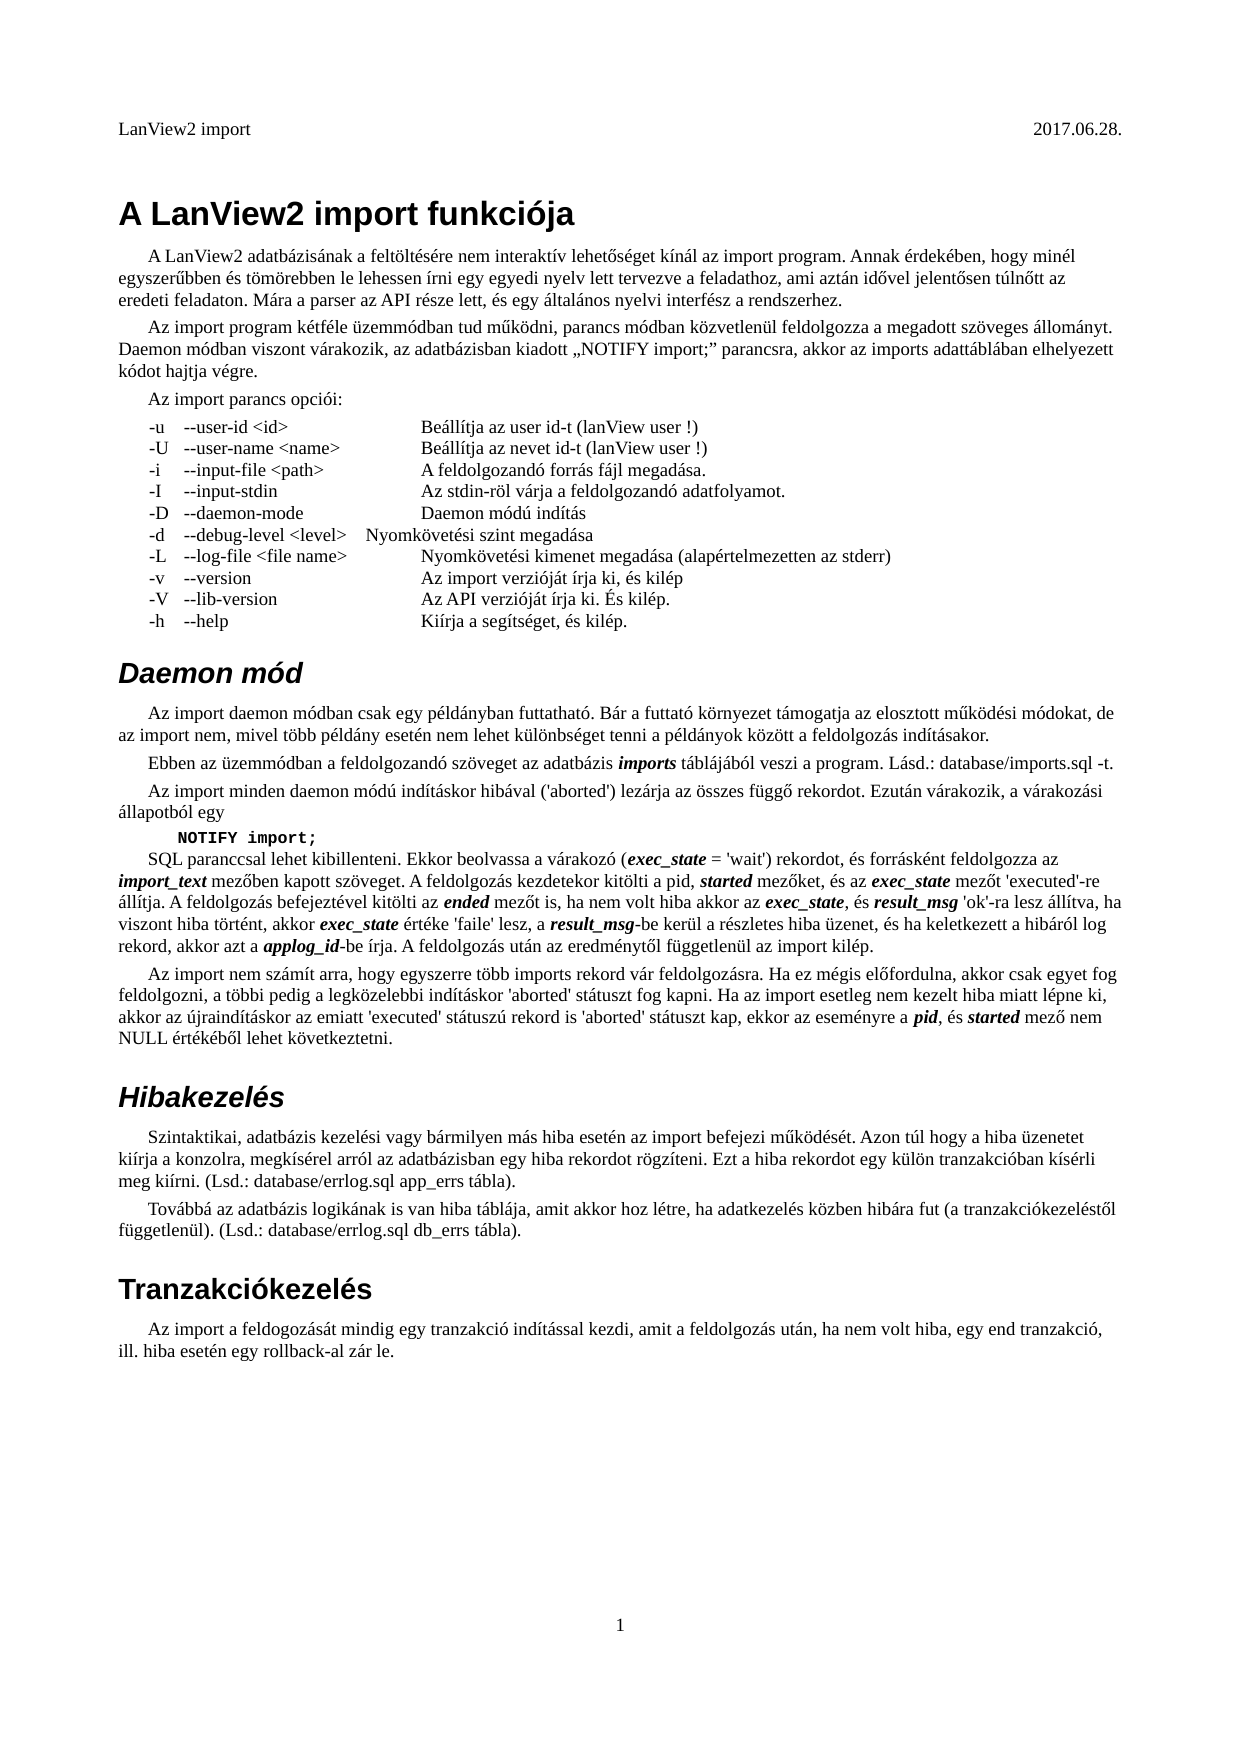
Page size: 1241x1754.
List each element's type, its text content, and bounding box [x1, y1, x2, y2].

subtitle A LanView2 import funkciója [118, 194, 1122, 233]
text Az import minden daemon módú indításkor hibával ('aborted') lezárja az összes függő rekordot. Ezután várakozik, a várakozási állapotból egy [118, 780, 1122, 823]
text -L --log-file <file name> Nyomkövetési kimenet megadása (alapértelmezetten az stderr) [149, 545, 1122, 567]
text -I --input-stdin Az stdin-röl várja a feldolgozandó adatfolyamot. [149, 480, 1122, 502]
subtitle Tranzakciókezelés [118, 1272, 1122, 1306]
text Ebben az üzemmódban a feldolgozandó szöveget az adatbázis imports táblájából veszi a program. Lásd.: database/imports.sql -t. [118, 752, 1122, 773]
text -i --input-file <path> A feldolgozandó forrás fájl megadása. [149, 459, 1122, 480]
text Az import parancs opciói: [118, 388, 1122, 409]
text NOTIFY import; [177, 829, 1122, 848]
subtitle Hibakezelés [118, 1080, 1122, 1114]
text SQL paranccsal lehet kibillenteni. Ekkor beolvassa a várakozó (exec_state = 'wait') rekordot, és forrásként feldolgozza az import_text mezőben kapott szöveget. A feldolgozás kezdetekor kitölti a pid, started mezőket, és az exec_state mezőt 'executed'-re állítja. A feldolgozás befejeztével kitölti az ended mezőt is, ha nem volt hiba akkor az exec_state, és result_msg 'ok'-ra lesz állítva, ha viszont hiba történt, akkor exec_state értéke 'faile' lesz, a result_msg-be kerül a részletes hiba üzenet, és ha keletkezett a hibáról log rekord, akkor azt a applog_id-be írja. A feldolgozás után az eredménytől függetlenül az import kilép. [118, 848, 1122, 956]
subtitle Daemon mód [118, 656, 1122, 690]
text Az import nem számít arra, hogy egyszerre több imports rekord vár feldolgozásra. Ha ez mégis előfordulna, akkor csak egyet fog feldolgozni, a többi pedig a legközelebbi indításkor 'aborted' státuszt fog kapni. Ha az import esetleg nem kezelt hiba miatt lépne ki, akkor az újraindításkor az emiatt 'executed' státuszú rekord is 'aborted' státuszt kap, ekkor az eseményre a pid, és started mező nem NULL értékéből lehet következtetni. [118, 963, 1122, 1049]
text Az import daemon módban csak egy példányban futtatható. Bár a futtató környezet támogatja az elosztott működési módokat, de az import nem, mivel több példány esetén nem lehet különbséget tenni a példányok között a feldolgozás indításakor. [118, 702, 1122, 745]
text A LanView2 adatbázisának a feltöltésére nem interaktív lehetőséget kínál az import program. Annak érdekében, hogy minél egyszerűbben és tömörebben le lehessen írni egy egyedi nyelv lett tervezve a feladathoz, ami aztán idővel jelentősen túlnőtt az eredeti feladaton. Mára a parser az API része lett, és egy általános nyelvi interfész a rendszerhez. [118, 245, 1122, 310]
text -D --daemon-mode Daemon módú indítás [149, 502, 1122, 523]
text Továbbá az adatbázis logikának is van hiba táblája, amit akkor hoz létre, ha adatkezelés közben hibára fut (a tranzakciókezeléstől függetlenül). (Lsd.: database/errlog.sql db_errs tábla). [118, 1197, 1122, 1241]
text -V --lib-version Az API verzióját írja ki. És kilép. [149, 588, 1122, 610]
text Az import a feldogozását mindig egy tranzakció indítással kezdi, amit a feldolgozás után, ha nem volt hiba, egy end tranzakció, ill. hiba esetén egy rollback-al zár le. [118, 1318, 1122, 1361]
text -v --version Az import verzióját írja ki, és kilép [149, 567, 1122, 588]
text Az import program kétféle üzemmódban tud működni, parancs módban közvetlenül feldolgozza a megadott szöveges állományt. Daemon módban viszont várakozik, az adatbázisban kiadott „NOTIFY import;” parancsra, akkor az imports adattáblában elhelyezett kódot hajtja végre. [118, 316, 1122, 381]
text -d --debug-level <level> Nyomkövetési szint megadása [149, 523, 1122, 545]
text -u --user-id <id> Beállítja az user id-t (lanView user !) [149, 416, 1122, 437]
text Szintaktikai, adatbázis kezelési vagy bármilyen más hiba esetén az import befejezi működését. Azon túl hogy a hiba üzenetet kiírja a konzolra, megkísérel arról az adatbázisban egy hiba rekordot rögzíteni. Ezt a hiba rekordot egy külön tranzakcióban kísérli meg kiírni. (Lsd.: database/errlog.sql app_errs tábla). [118, 1126, 1122, 1191]
text -U --user-name <name> Beállítja az nevet id-t (lanView user !) [149, 437, 1122, 459]
text -h --help Kiírja a segítséget, és kilép. [149, 610, 1122, 631]
